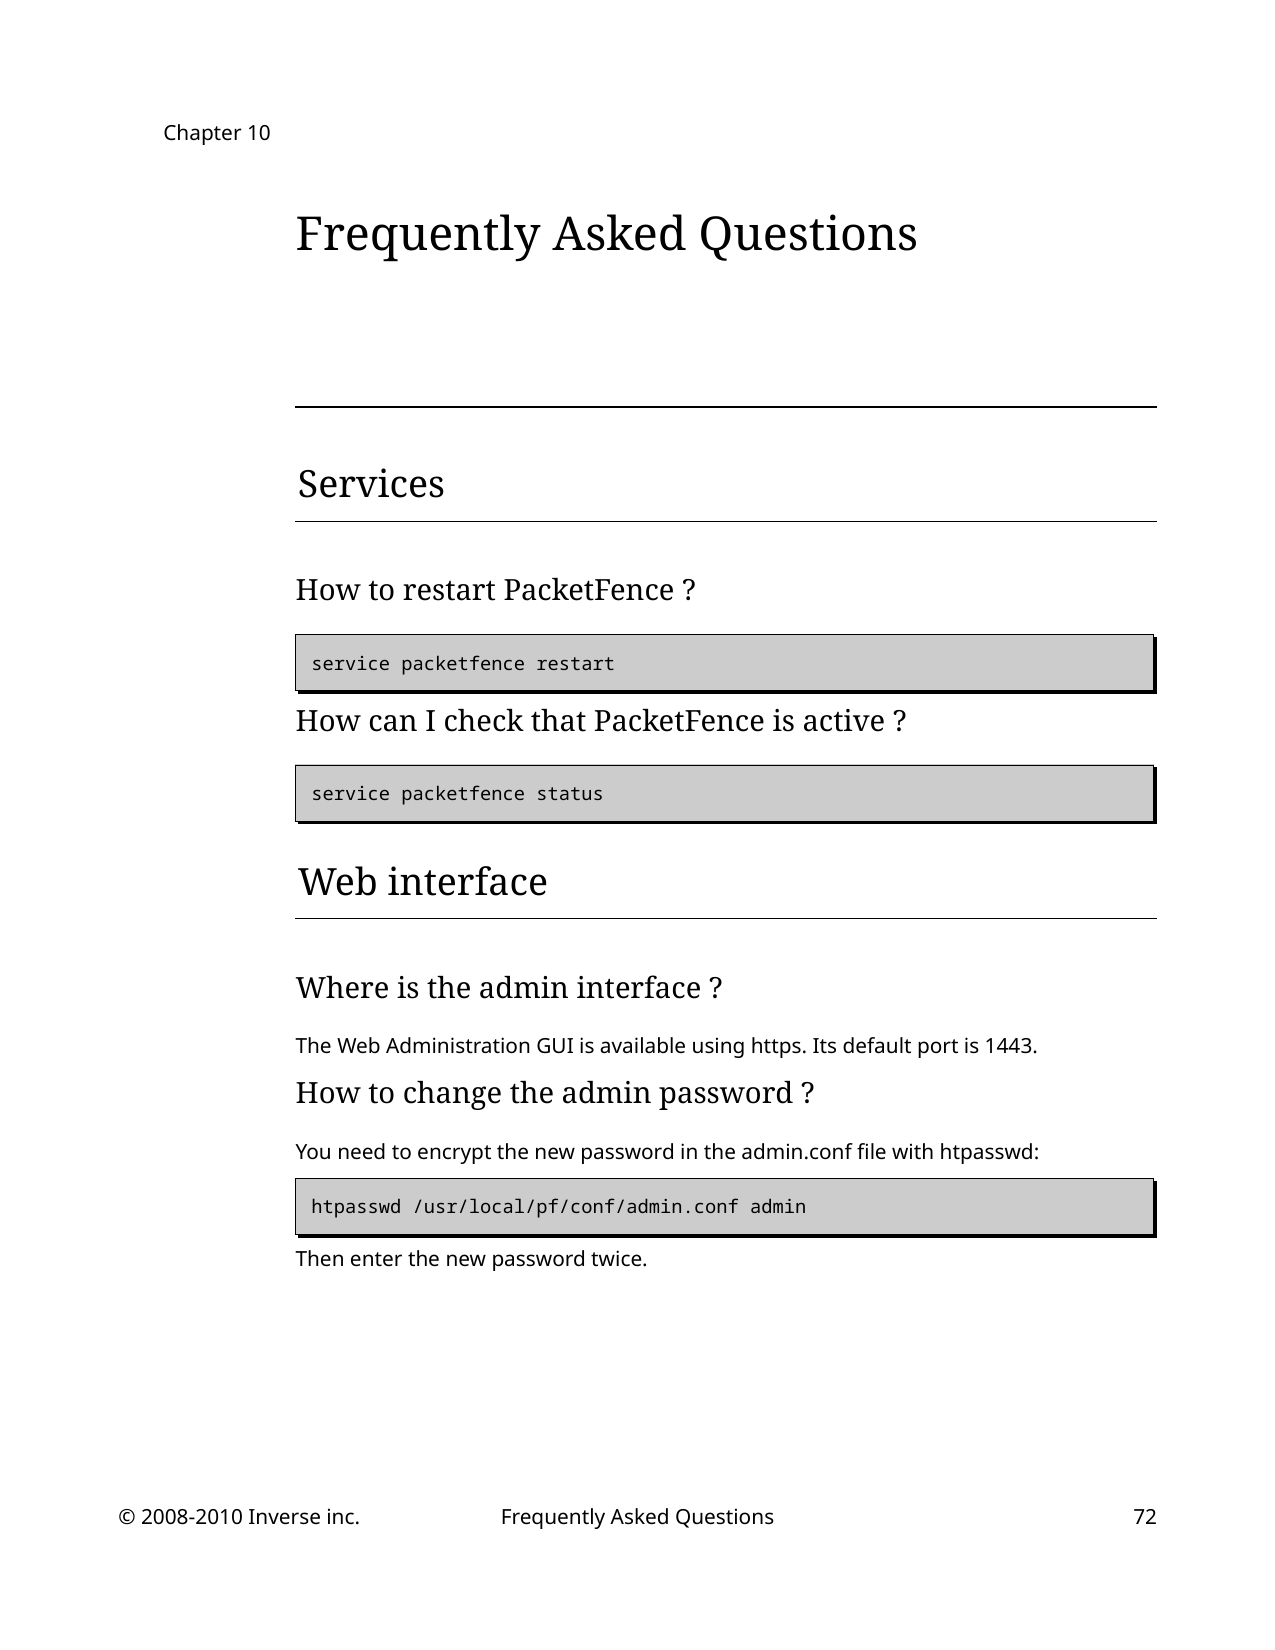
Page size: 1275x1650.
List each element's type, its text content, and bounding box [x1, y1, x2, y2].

text The Web Administration GUI is available using https. Its default port is 1443. [295, 1031, 1157, 1060]
subtitle How can I check that PacketFence is active ? [295, 700, 1157, 740]
subtitle Where is the admin interface ? [295, 967, 1157, 1007]
subtitle How to change the admin password ? [295, 1072, 1157, 1112]
text htpasswd /usr/local/pf/conf/admin.conf admin [296, 1179, 1153, 1234]
subtitle Web interface [295, 855, 1157, 918]
subtitle How to restart PacketFence ? [295, 569, 1157, 609]
subtitle Frequently Asked Questions [295, 201, 1157, 406]
text service packetfence status [296, 766, 1153, 821]
text service packetfence restart [296, 635, 1153, 690]
subtitle Services [295, 458, 1157, 521]
text You need to encrypt the new password in the admin.conf file with htpasswd: [295, 1137, 1157, 1165]
text Then enter the new password twice. [295, 1244, 1157, 1272]
